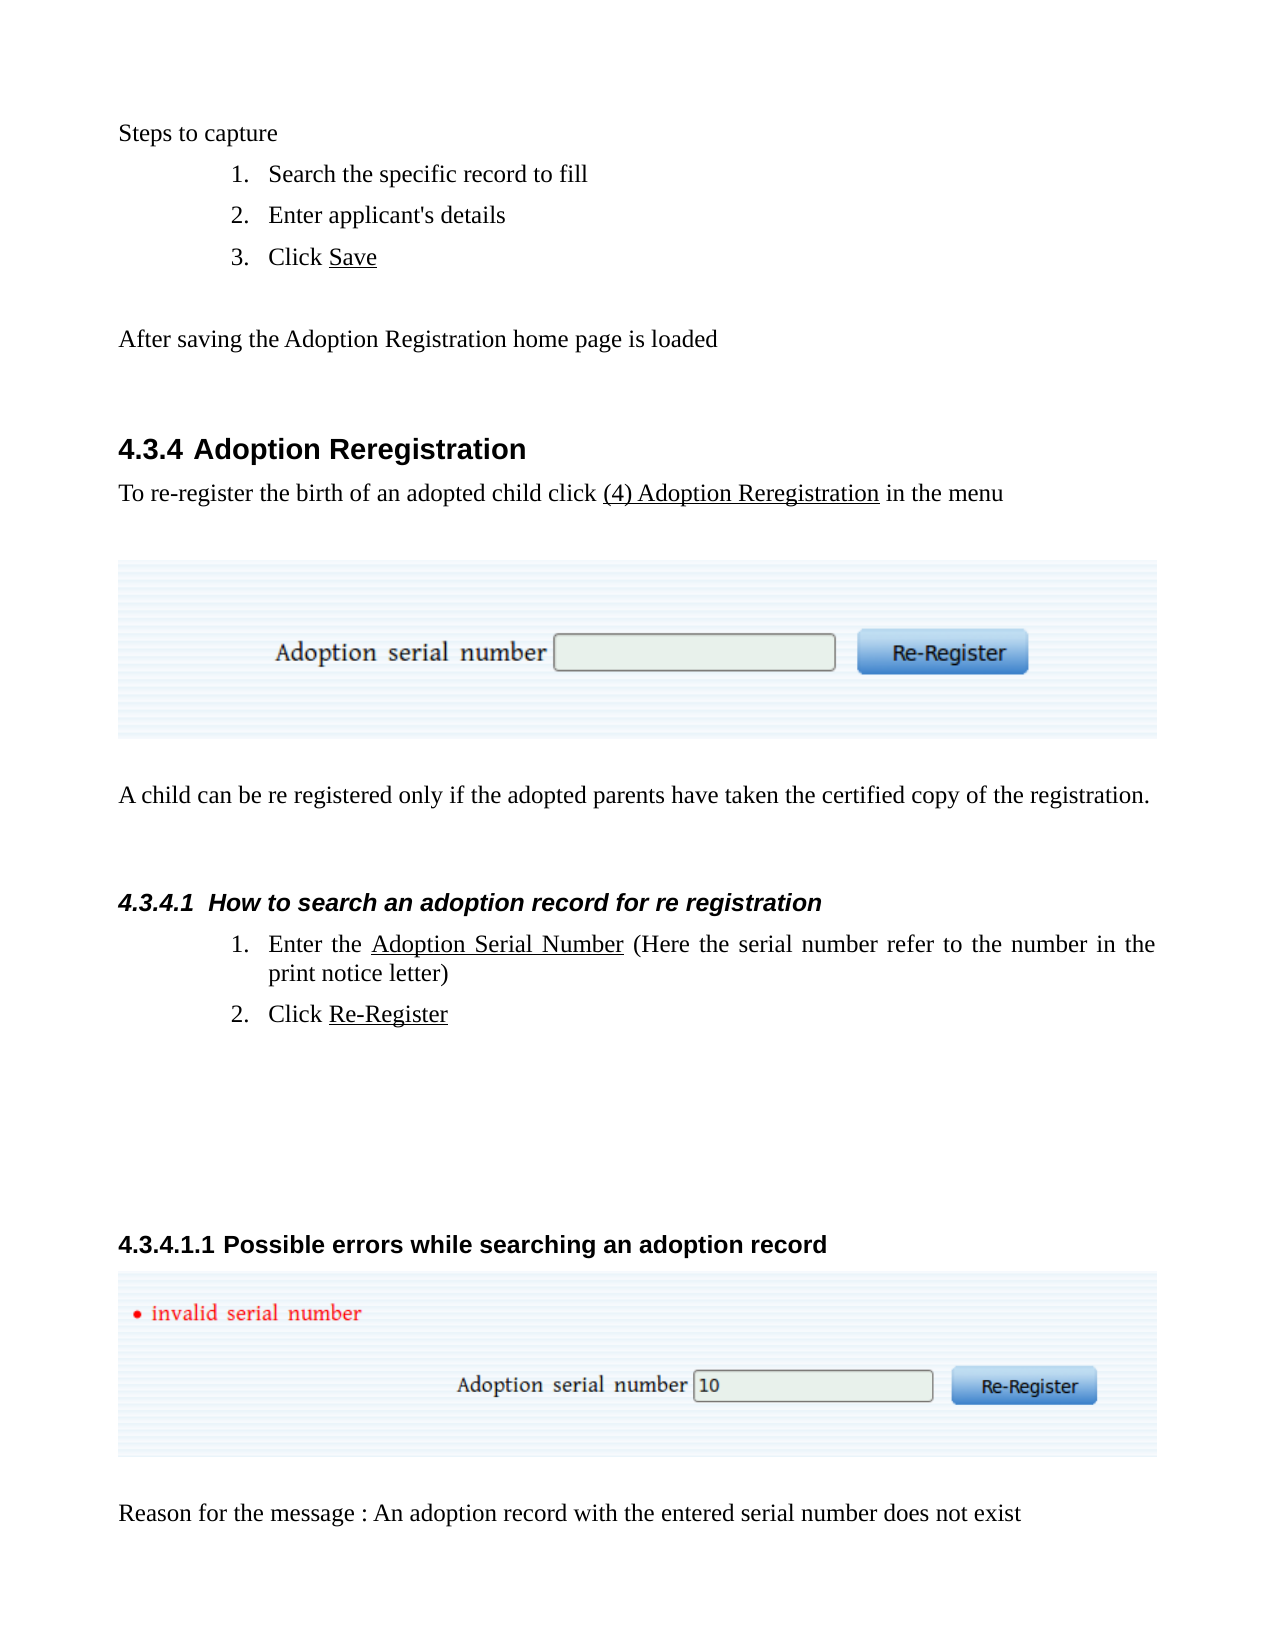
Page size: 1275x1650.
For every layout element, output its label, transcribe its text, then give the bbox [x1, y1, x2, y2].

list Enter applicant's details [231, 201, 1157, 229]
text A child can be re registered only if the adopted parents have taken the certified copy of the registration. [118, 780, 1157, 809]
text Steps to capture [118, 118, 1157, 147]
text To re-register the birth of an adopted child click (4) Adoption Reregistration in the menu [118, 478, 1157, 507]
list Click Save [231, 242, 1157, 271]
subtitle Adoption Reregistration [118, 432, 1157, 465]
subtitle How to search an adoption record for re registration [118, 888, 1157, 916]
text Reason for the message : An adoption record with the entered serial number does not exist [118, 1498, 1157, 1527]
list Enter the Adoption Serial Number (Here the serial number refer to the number in the print notice letter) [231, 929, 1157, 986]
picture [118, 560, 1157, 739]
list Search the specific record to fill [231, 159, 1157, 188]
list Click Re-Register [231, 999, 1157, 1028]
subtitle Possible errors while searching an adoption record [118, 1230, 1157, 1259]
text After saving the Adoption Registration home page is loaded [118, 324, 1157, 353]
picture [118, 1271, 1157, 1457]
